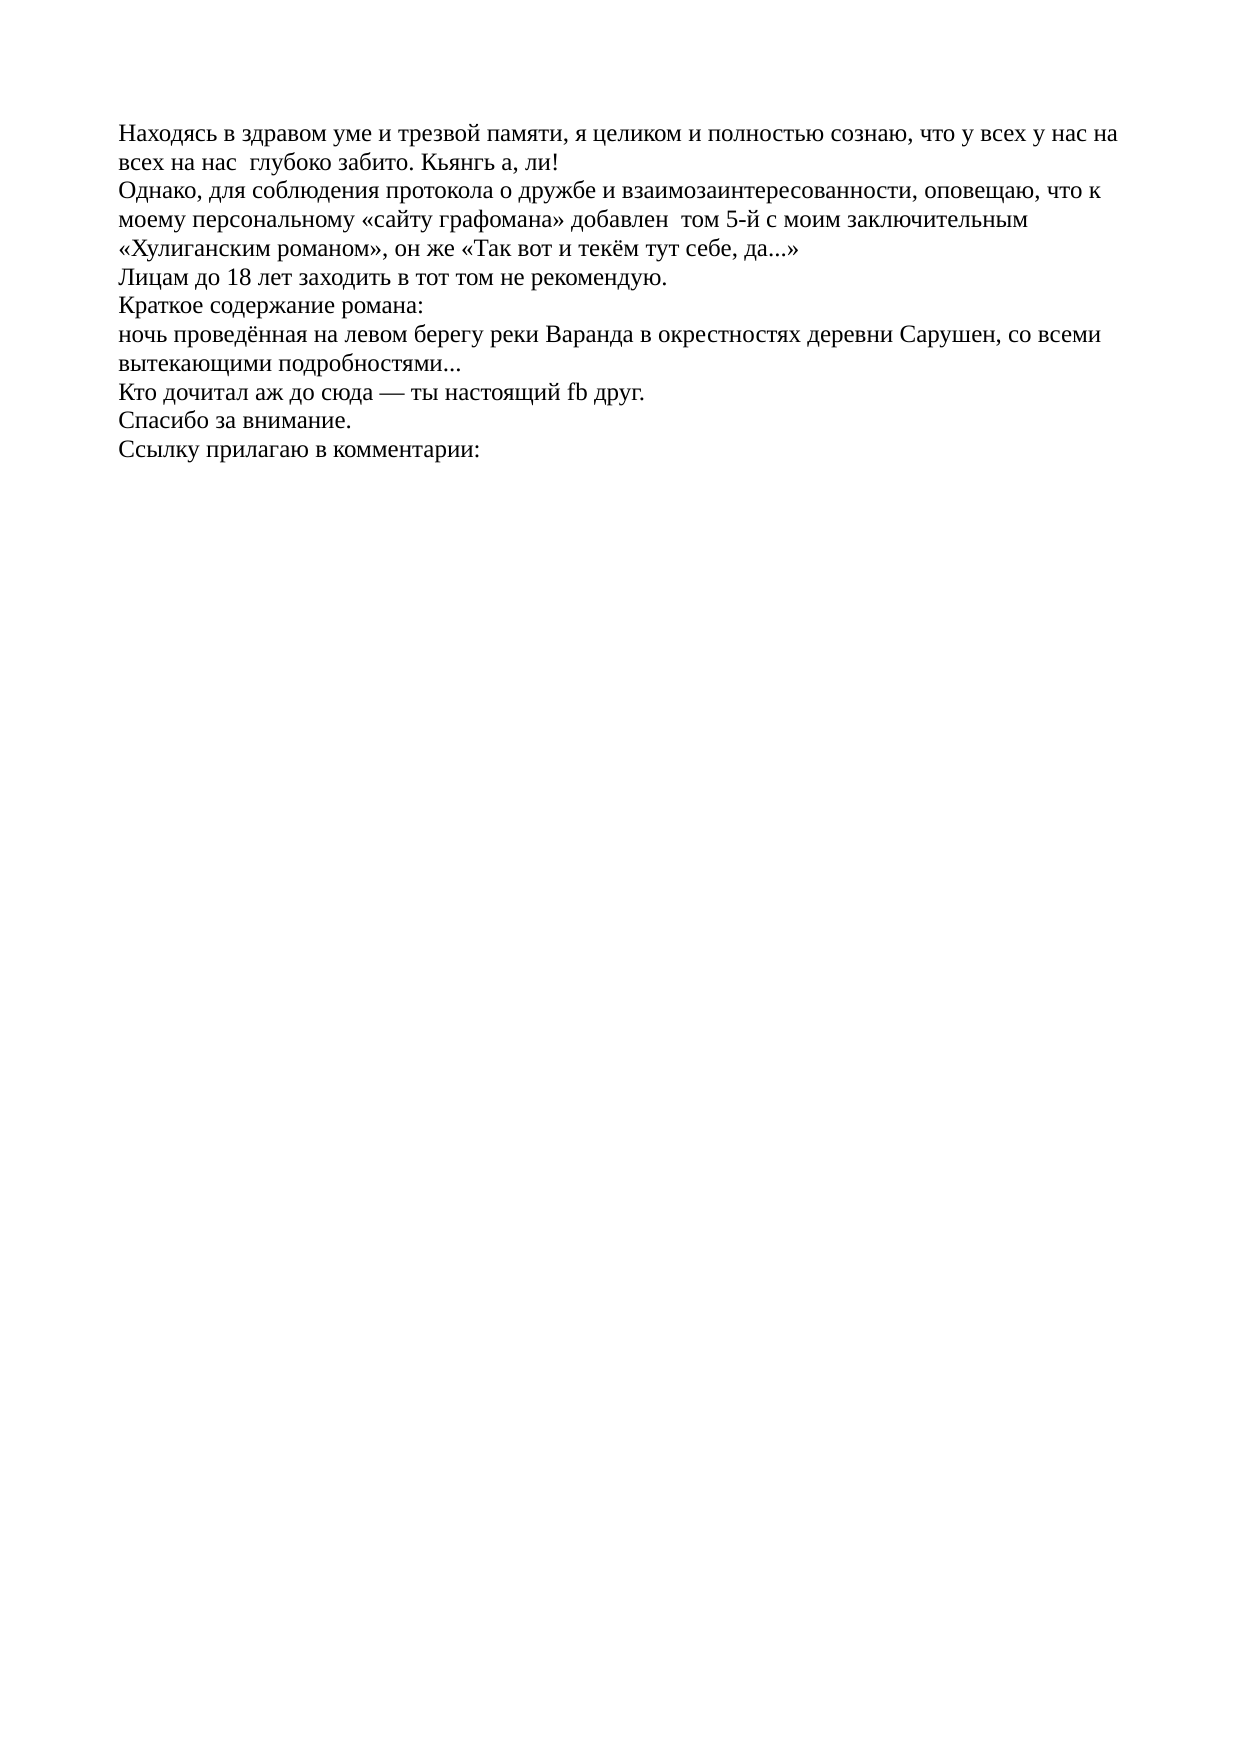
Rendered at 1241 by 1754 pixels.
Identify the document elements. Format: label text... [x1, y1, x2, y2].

text Находясь в здравом уме и трезвой памяти, я целиком и полностью сознаю, что у всех у нас на всех на нас глубоко забито. Кьянгь а, ли! [118, 118, 1122, 176]
text Кто дочитал аж до сюда — ты настоящий fb друг. [118, 377, 1122, 406]
text Спасибо за внимание. [118, 406, 1122, 434]
text Ссылку прилагаю в комментарии: [118, 434, 1122, 463]
text Лицам до 18 лет заходить в тот том не рекомендую. [118, 262, 1122, 291]
text Однако, для соблюдения протокола о дружбе и взаимозаинтересованности, оповещаю, что к моему персональному «сайту графомана» добавлен том 5-й с моим заключительным «Хулиганским романом», он же «Так вот и текём тут себе, да...» [118, 176, 1122, 262]
text Краткое содержание романа: [118, 291, 1122, 319]
text ночь проведённая на левом берегу реки Варанда в окрестностях деревни Сарушен, со всеми вытекающими подробностями... [118, 319, 1122, 377]
